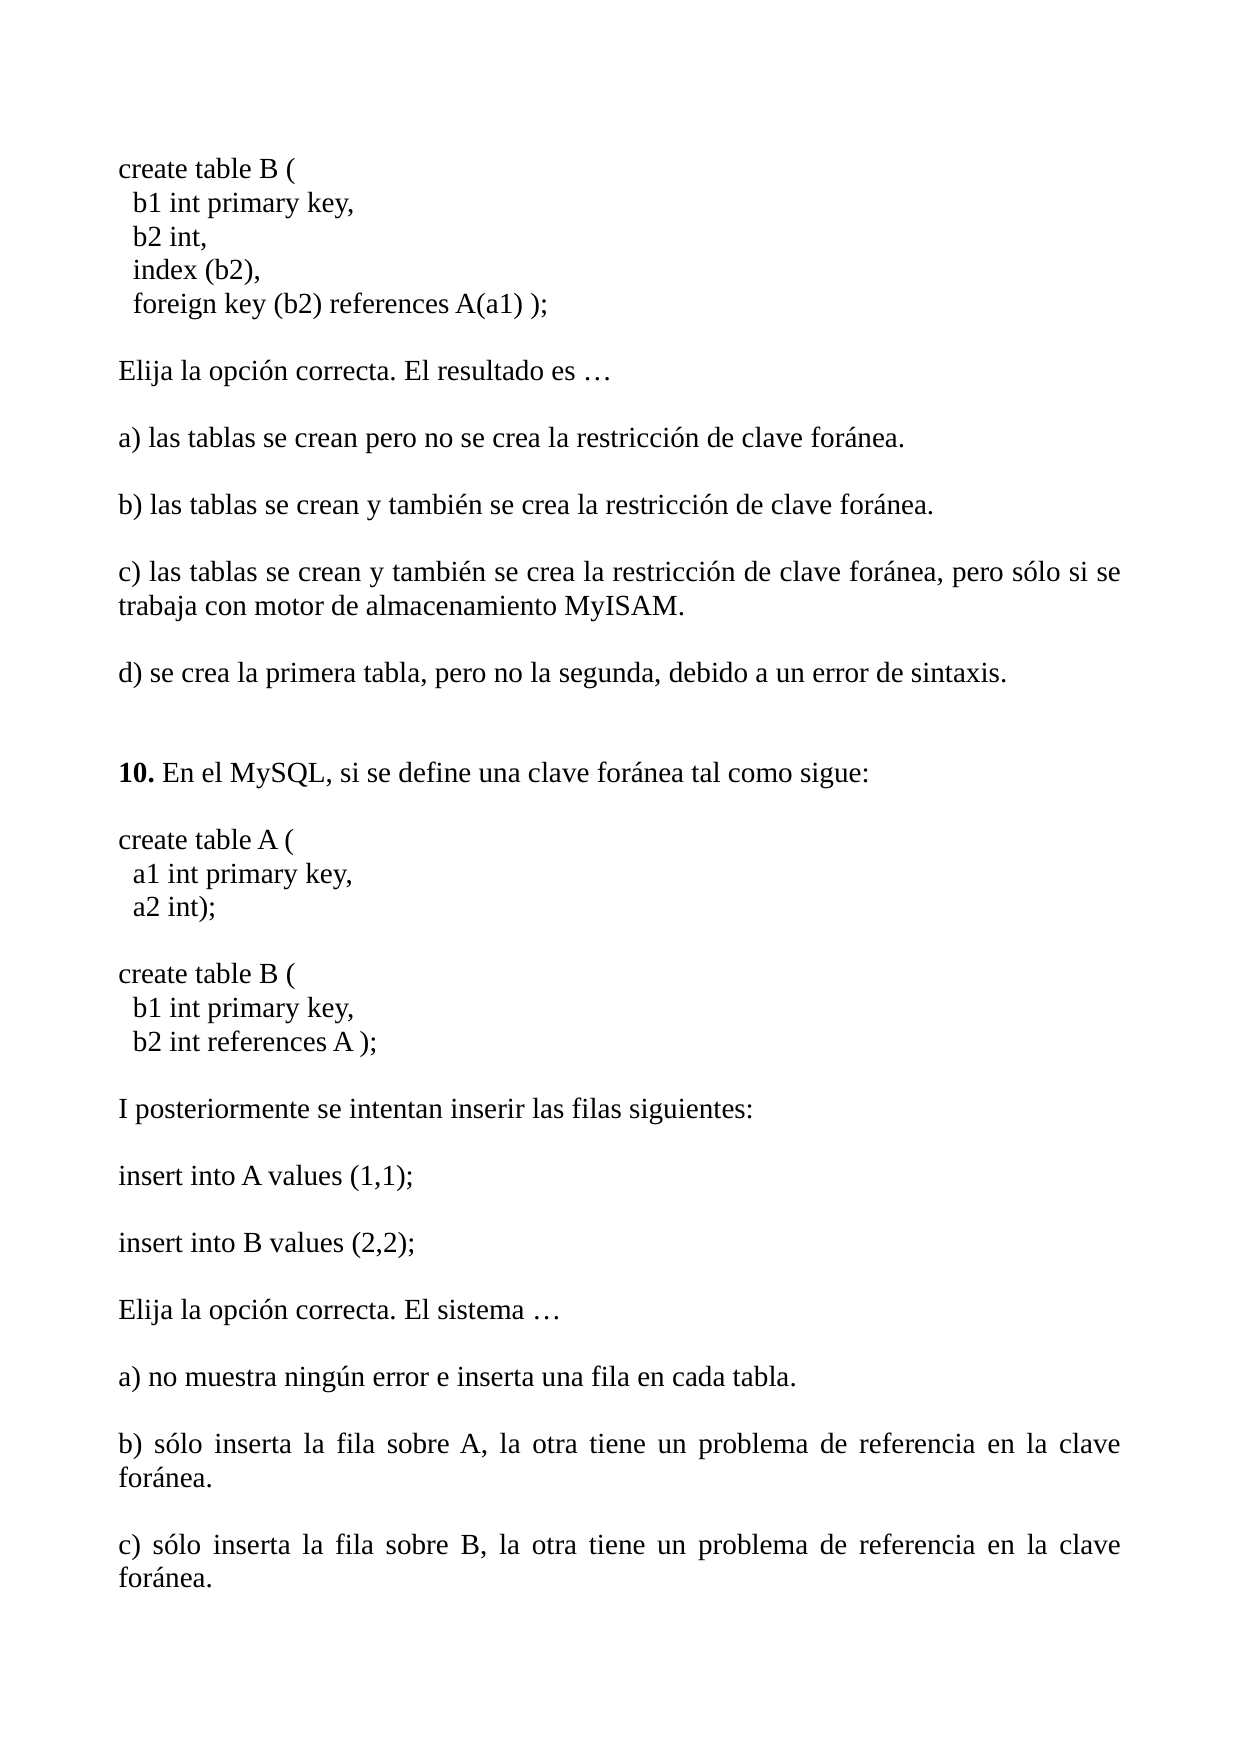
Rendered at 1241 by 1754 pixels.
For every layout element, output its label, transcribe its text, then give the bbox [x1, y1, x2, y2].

text Elija la opción correcta. El sistema … [118, 1292, 1122, 1326]
text create table B ( [118, 957, 1122, 990]
text foreign key (b2) references A(a1) ); [118, 286, 1122, 319]
text b) las tablas se crean y también se crea la restricción de clave foránea. [118, 487, 1122, 521]
text b1 int primary key, [118, 185, 1122, 219]
text c) sólo inserta la fila sobre B, la otra tiene un problema de referencia en la clave foránea. [118, 1527, 1122, 1594]
text insert into A values (1,1); [118, 1158, 1122, 1191]
text I posteriormente se intentan inserir las filas siguientes: [118, 1091, 1122, 1124]
text insert into B values (2,2); [118, 1225, 1122, 1258]
text b) sólo inserta la fila sobre A, la otra tiene un problema de referencia en la clave foránea. [118, 1426, 1122, 1493]
text a1 int primary key, [118, 856, 1122, 889]
text create table B ( [118, 152, 1122, 185]
text d) se crea la primera tabla, pero no la segunda, debido a un error de sintaxis. [118, 655, 1122, 688]
text Elija la opción correcta. El resultado es … [118, 353, 1122, 386]
text a2 int); [118, 889, 1122, 923]
text a) no muestra ningún error e inserta una fila en cada tabla. [118, 1359, 1122, 1393]
text b1 int primary key, [118, 990, 1122, 1024]
text b2 int references A ); [118, 1024, 1122, 1057]
text b2 int, [118, 219, 1122, 252]
text index (b2), [118, 252, 1122, 286]
text 10. En el MySQL, si se define una clave foránea tal como sigue: [118, 755, 1122, 789]
text create table A ( [118, 822, 1122, 856]
text c) las tablas se crean y también se crea la restricción de clave foránea, pero sólo si se trabaja con motor de almacenamiento MyISAM. [118, 554, 1122, 621]
text a) las tablas se crean pero no se crea la restricción de clave foránea. [118, 420, 1122, 453]
